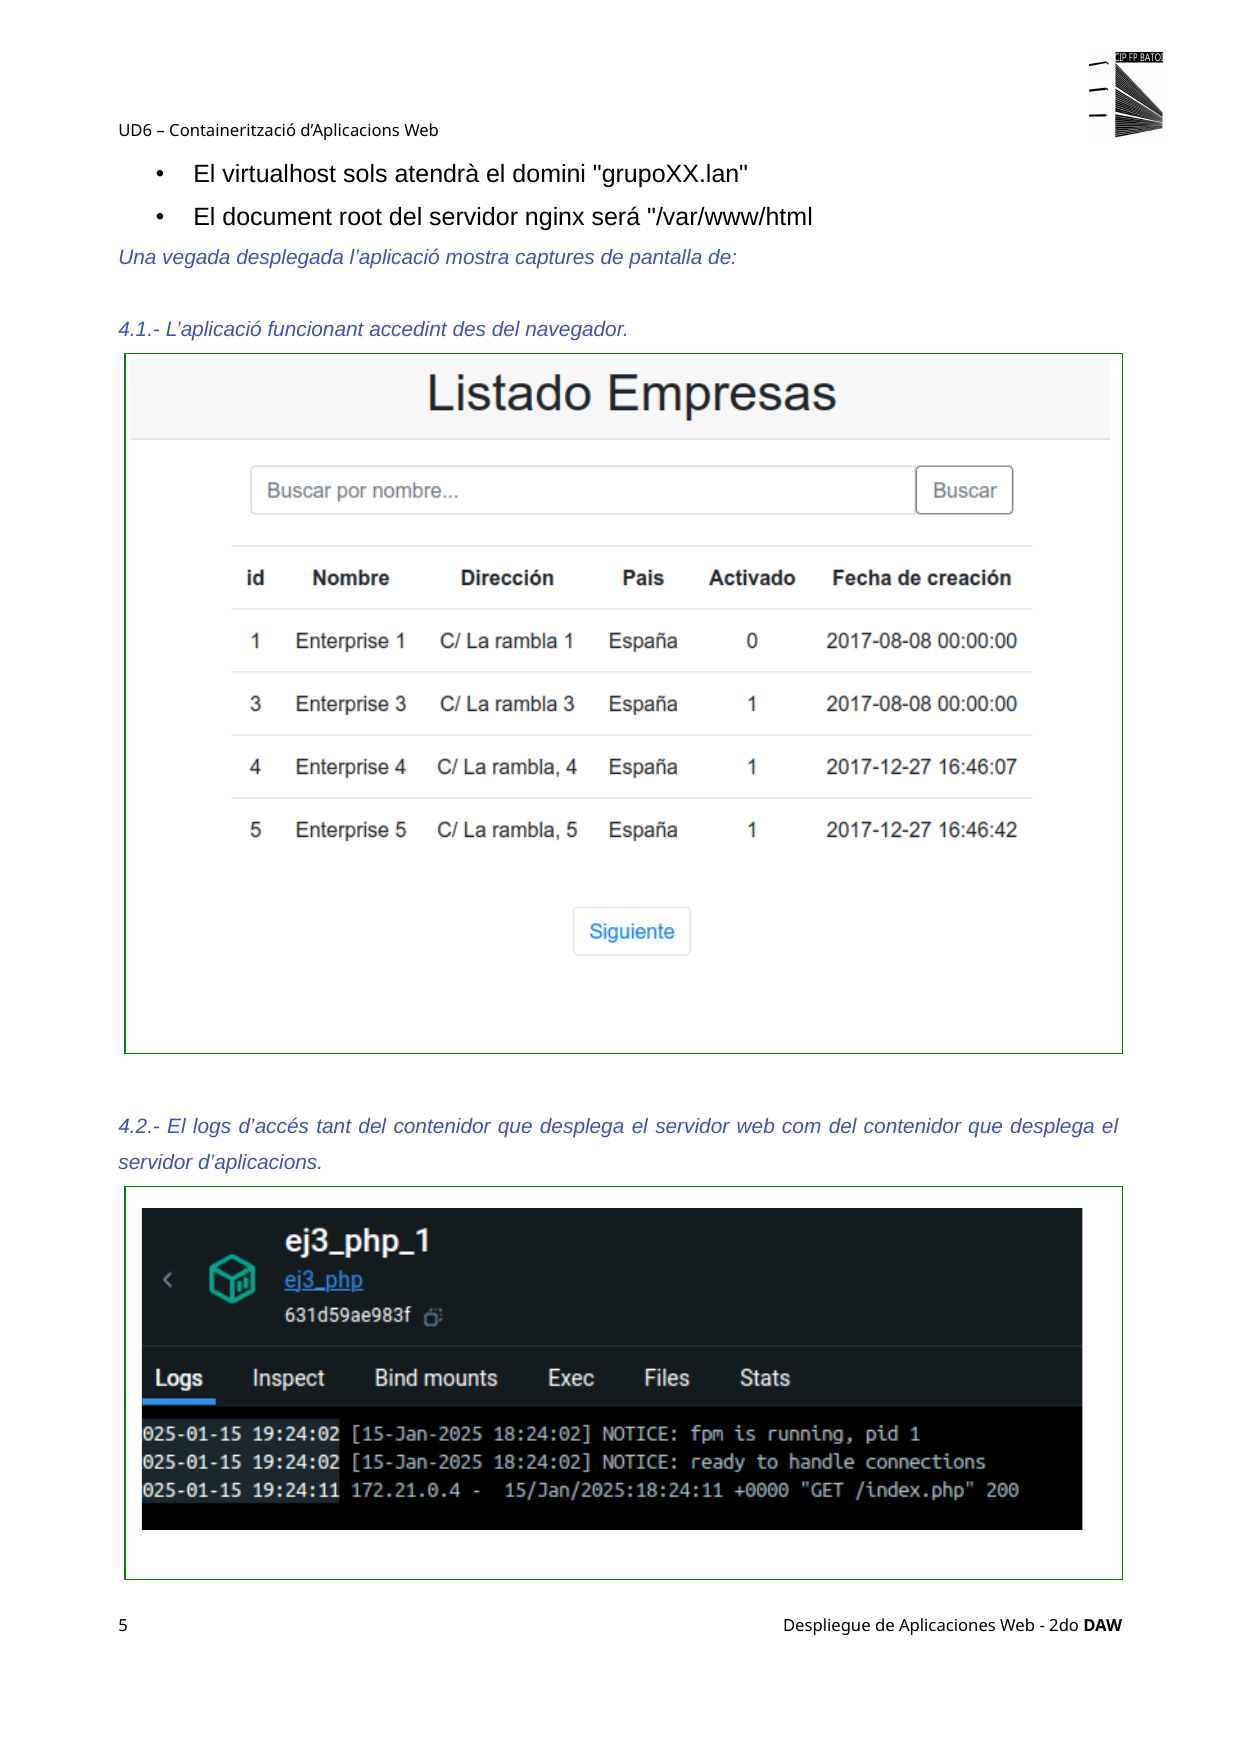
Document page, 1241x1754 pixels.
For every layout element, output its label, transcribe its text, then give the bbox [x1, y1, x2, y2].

table_header [126, 1187, 1122, 1579]
picture [131, 359, 1111, 962]
list 4.1.- L’aplicació funcionant accedint des del navegador. [118, 317, 1122, 341]
list El virtualhost sols atendrà el domini "grupoXX.lan" [156, 158, 1122, 187]
list 4.2.- El logs d’accés tant del contenidor que desplega el servidor web com del contenidor que desplega el servidor d’aplicacions. [118, 1114, 1122, 1173]
picture [1087, 49, 1165, 140]
list Una vegada desplegada l’aplicació mostra captures de pantalla de: [118, 245, 1122, 269]
list El document root del servidor nginx será "/var/www/html [156, 202, 1122, 231]
picture [141, 1208, 1083, 1530]
table_header [126, 354, 1122, 1053]
